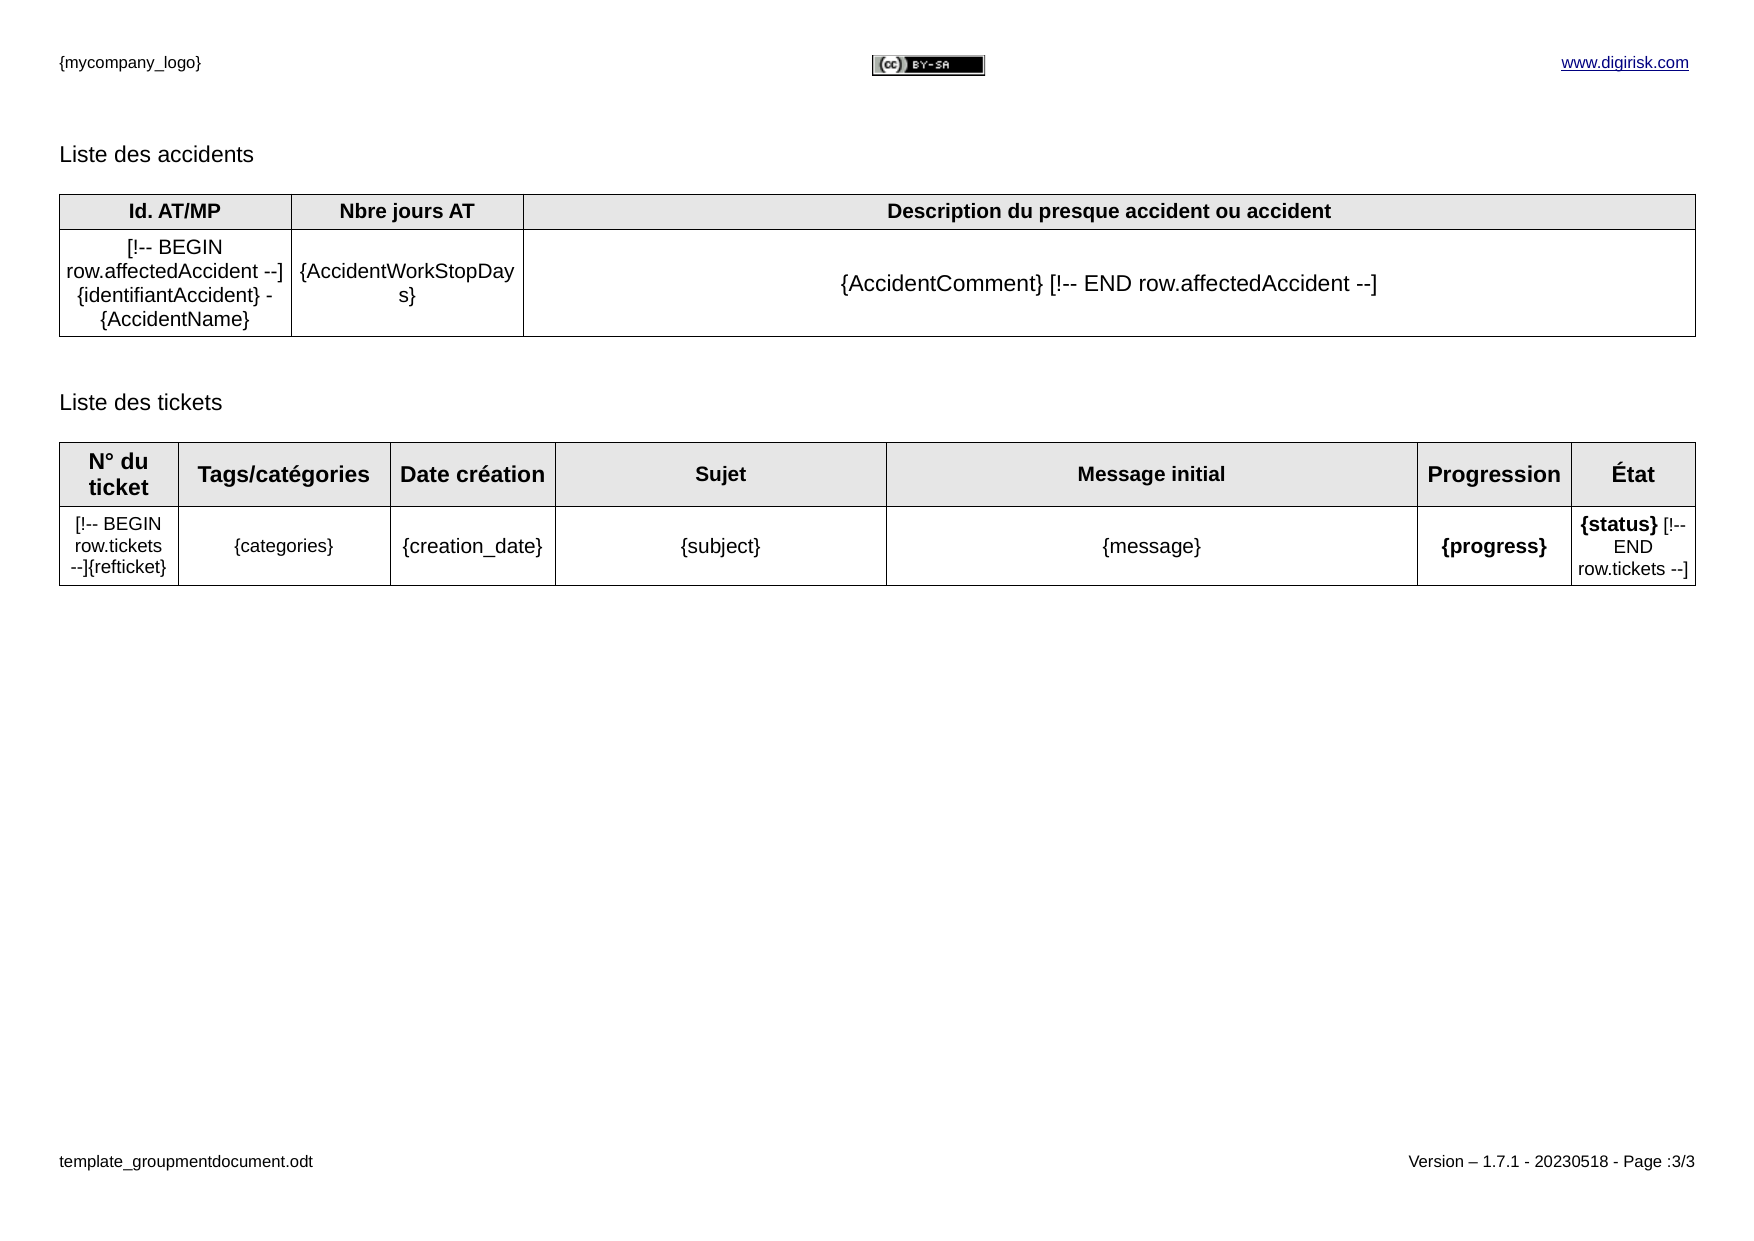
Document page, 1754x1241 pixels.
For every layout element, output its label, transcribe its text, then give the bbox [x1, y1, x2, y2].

table_cell {categories} [179, 507, 390, 585]
table_cell {subject} [556, 507, 886, 585]
table_cell {progress} [1418, 507, 1571, 585]
table_header N° du ticket [60, 443, 178, 506]
text Liste des accidents [59, 141, 1695, 167]
text Liste des tickets [59, 389, 1695, 416]
table_cell [!-- BEGIN row.tickets --]{refticket} [60, 507, 178, 585]
table_cell {message} [887, 507, 1417, 585]
table_cell {AccidentComment} [!-- END row.affectedAccident --] [524, 230, 1695, 336]
table_header Tags/catégories [179, 443, 390, 506]
table_header État [1572, 443, 1695, 506]
table_cell [!-- BEGIN row.affectedAccident --]{identifiantAccident} - {AccidentName} [60, 230, 291, 336]
table_header Date création [391, 443, 555, 506]
table_header Message initial [887, 443, 1417, 506]
table_cell {status} [!-- END row.tickets --] [1572, 507, 1695, 585]
table_cell {AccidentWorkStopDays} [292, 230, 523, 336]
picture [872, 55, 986, 76]
table_header Description du presque accident ou accident [524, 195, 1695, 229]
table_header Id. AT/MP [60, 195, 291, 229]
table_header Nbre jours AT [292, 195, 523, 229]
table_header Progression [1418, 443, 1571, 506]
table_header Sujet [556, 443, 886, 506]
table_cell {creation_date} [391, 507, 555, 585]
